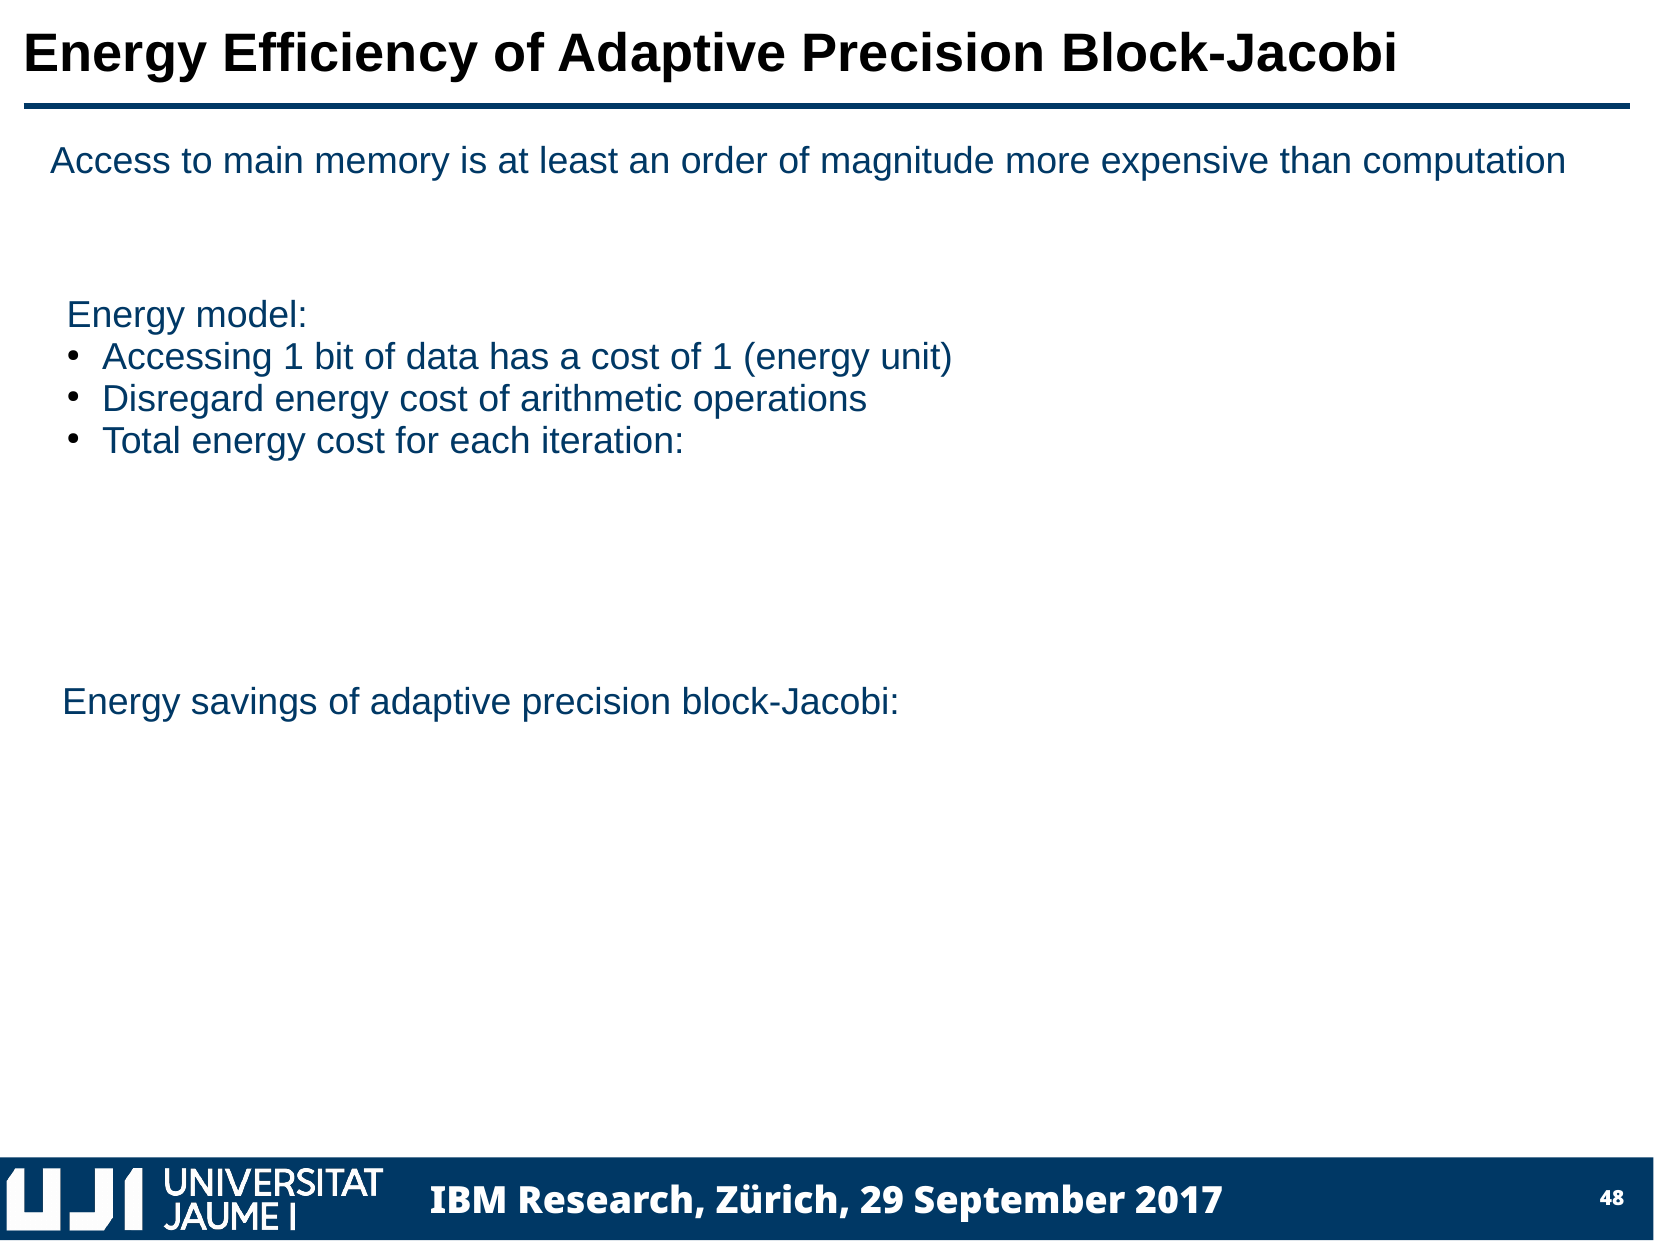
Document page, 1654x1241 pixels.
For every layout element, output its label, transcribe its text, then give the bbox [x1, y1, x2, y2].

text_box Energy savings of adaptive precision block-Jacobi: [47, 673, 915, 730]
text_box Access to main memory is at least an order of magnitude more expensive than computation [35, 131, 1607, 213]
picture [0, 1158, 390, 1241]
text_box Energy model: Accessing 1 bit of data has a cost of 1 (energy unit) Disregard energy cost of arithmetic operations Total energy cost for each iteration: [51, 285, 969, 467]
title Energy Efficiency of Adaptive Precision Block-Jacobi [23, 0, 1630, 107]
